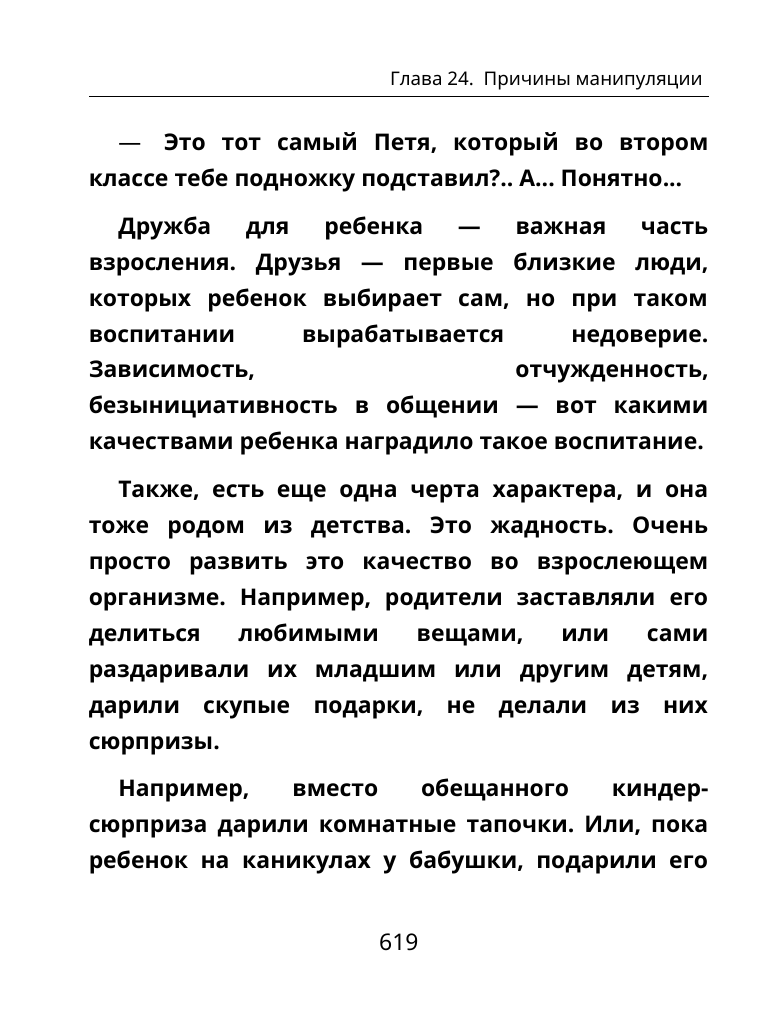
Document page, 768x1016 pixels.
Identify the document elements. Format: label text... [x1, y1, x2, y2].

list Это тот самый Петя, который во втором классе тебе подножку подставил?.. А... Понятно... [88, 126, 709, 193]
text Дружба для ребенка — важная часть взросления. Друзья — первые близкие люди, которых ребенок выбирает сам, но при таком воспитании вырабатывается недоверие. Зависимость, отчужденность, безынициативность в общении — вот какими качествами ребенка наградило такое воспитание. [88, 210, 709, 457]
text Также, есть еще одна черта характера, и она тоже родом из детства. Это жадность. Очень просто развить это качество во взрослеющем организме. Например, родители заставляли его делиться любимыми вещами, или сами раздаривали их младшим или другим детям, дарили скупые подарки, не делали из них сюрпризы. [88, 473, 709, 756]
text Например, вместо обещанного киндер-сюрприза дарили комнатные тапочки. Или, пока ребенок на каникулах у бабушки, подарили его [88, 772, 709, 875]
